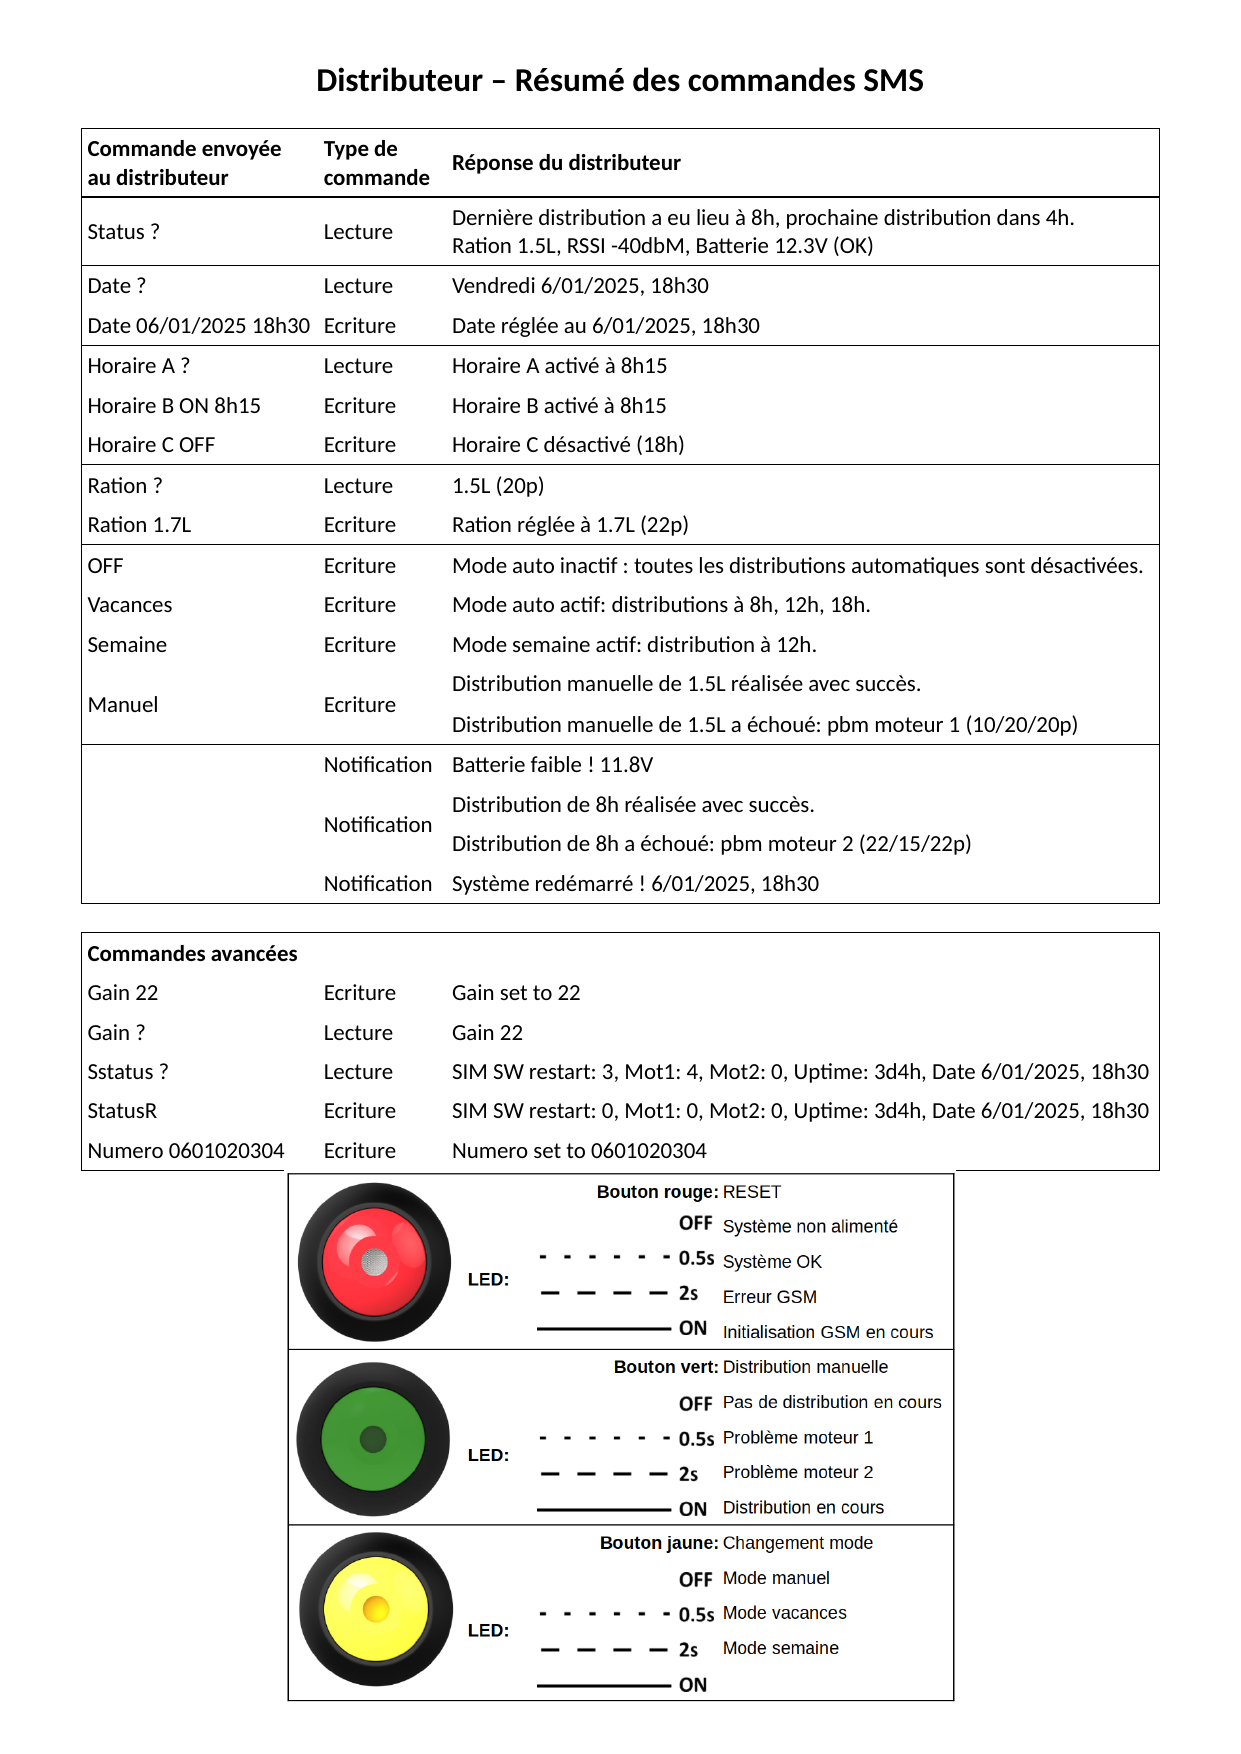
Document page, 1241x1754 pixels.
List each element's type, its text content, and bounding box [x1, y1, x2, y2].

table_cell Ecriture [318, 1130, 446, 1170]
table_cell Distribution de 8h a échoué: pbm moteur 2 (22/15/22p) [446, 824, 1159, 863]
table_cell Gain 22 [82, 973, 318, 1012]
table_cell OFF [82, 545, 318, 585]
table_cell Distribution manuelle de 1.5L réalisée avec succès. [446, 664, 1159, 703]
table_cell Système redémarré ! 6/01/2025, 18h30 [446, 863, 1159, 903]
table_cell Lecture [318, 198, 446, 265]
table_header Commande envoyée au distributeur [82, 129, 318, 196]
table_cell Lecture [318, 465, 446, 505]
table_cell Lecture [318, 346, 446, 385]
table_cell Ration 1.7L [82, 505, 318, 544]
table_cell Ration réglée à 1.7L (22p) [446, 505, 1159, 544]
table_cell Ecriture [318, 545, 446, 585]
table_cell Horaire A ? [82, 346, 318, 385]
table_header Réponse du distributeur [446, 129, 1159, 196]
table_cell StatusR [82, 1091, 318, 1130]
table_cell Ecriture [318, 425, 446, 464]
table_cell Horaire A activé à 8h15 [446, 346, 1159, 385]
table_header Type de commande [318, 129, 446, 196]
table_cell [82, 745, 318, 784]
table_cell SIM SW restart: 0, Mot1: 0, Mot2: 0, Uptime: 3d4h, Date 6/01/2025, 18h30 [446, 1091, 1159, 1130]
table_cell [82, 824, 318, 863]
table_cell Ecriture [318, 664, 446, 744]
table_cell Mode auto actif: distributions à 8h, 12h, 18h. [446, 585, 1159, 624]
table_cell Commandes avancées [82, 933, 1159, 972]
table_cell Lecture [318, 1012, 446, 1051]
table_cell Horaire C OFF [82, 425, 318, 464]
table_cell 1.5L (20p) [446, 465, 1159, 505]
table_cell [82, 784, 318, 824]
table_cell Manuel [82, 664, 318, 744]
table_cell Ecriture [318, 1091, 446, 1130]
table_cell [82, 904, 318, 932]
table_cell Dernière distribution a eu lieu à 8h, prochaine distribution dans 4h. Ration 1.5L, RSSI -40dbM, Batterie 12.3V (OK) [446, 198, 1159, 265]
table_cell Distribution de 8h réalisée avec succès. [446, 784, 1159, 824]
table_cell Date ? [82, 266, 318, 305]
table_cell Lecture [318, 266, 446, 305]
table_cell Status ? [82, 198, 318, 265]
table_cell [318, 904, 446, 932]
table_cell Ecriture [318, 973, 446, 1012]
table_cell Ecriture [318, 624, 446, 664]
table_cell Horaire B activé à 8h15 [446, 385, 1159, 425]
table_cell Date réglée au 6/01/2025, 18h30 [446, 305, 1159, 345]
table_cell Notification [318, 863, 446, 903]
table_cell SIM SW restart: 3, Mot1: 4, Mot2: 0, Uptime: 3d4h, Date 6/01/2025, 18h30 [446, 1051, 1159, 1091]
table_cell Mode semaine actif: distribution à 12h. [446, 624, 1159, 664]
table_cell Sstatus ? [82, 1051, 318, 1091]
table_cell Numero 0601020304 [82, 1130, 318, 1170]
table_cell Vacances [82, 585, 318, 624]
text Distributeur – Résumé des commandes SMS [88, 59, 1152, 100]
picture [284, 1170, 957, 1704]
table_cell Gain set to 22 [446, 973, 1159, 1012]
table_cell Horaire B ON 8h15 [82, 385, 318, 425]
table_cell Ecriture [318, 585, 446, 624]
table_cell Date 06/01/2025 18h30 [82, 305, 318, 345]
table_cell Lecture [318, 1051, 446, 1091]
table_cell [446, 904, 1160, 932]
table_cell Numero set to 0601020304 [446, 1130, 1159, 1170]
table_cell Mode auto inactif : toutes les distributions automatiques sont désactivées. [446, 545, 1159, 585]
table_cell Semaine [82, 624, 318, 664]
table_cell Gain 22 [446, 1012, 1159, 1051]
table_cell Gain ? [82, 1012, 318, 1051]
table_cell Horaire C désactivé (18h) [446, 425, 1159, 464]
table_cell Ecriture [318, 385, 446, 425]
table_cell Distribution manuelle de 1.5L a échoué: pbm moteur 1 (10/20/20p) [446, 703, 1159, 744]
table_cell Notification [318, 745, 446, 784]
table_cell Ration ? [82, 465, 318, 505]
table_cell Notification [318, 784, 446, 863]
table_cell [82, 863, 318, 903]
table_cell Vendredi 6/01/2025, 18h30 [446, 266, 1159, 305]
table_cell Batterie faible ! 11.8V [446, 745, 1159, 784]
table_cell Ecriture [318, 305, 446, 345]
table_cell Ecriture [318, 505, 446, 544]
